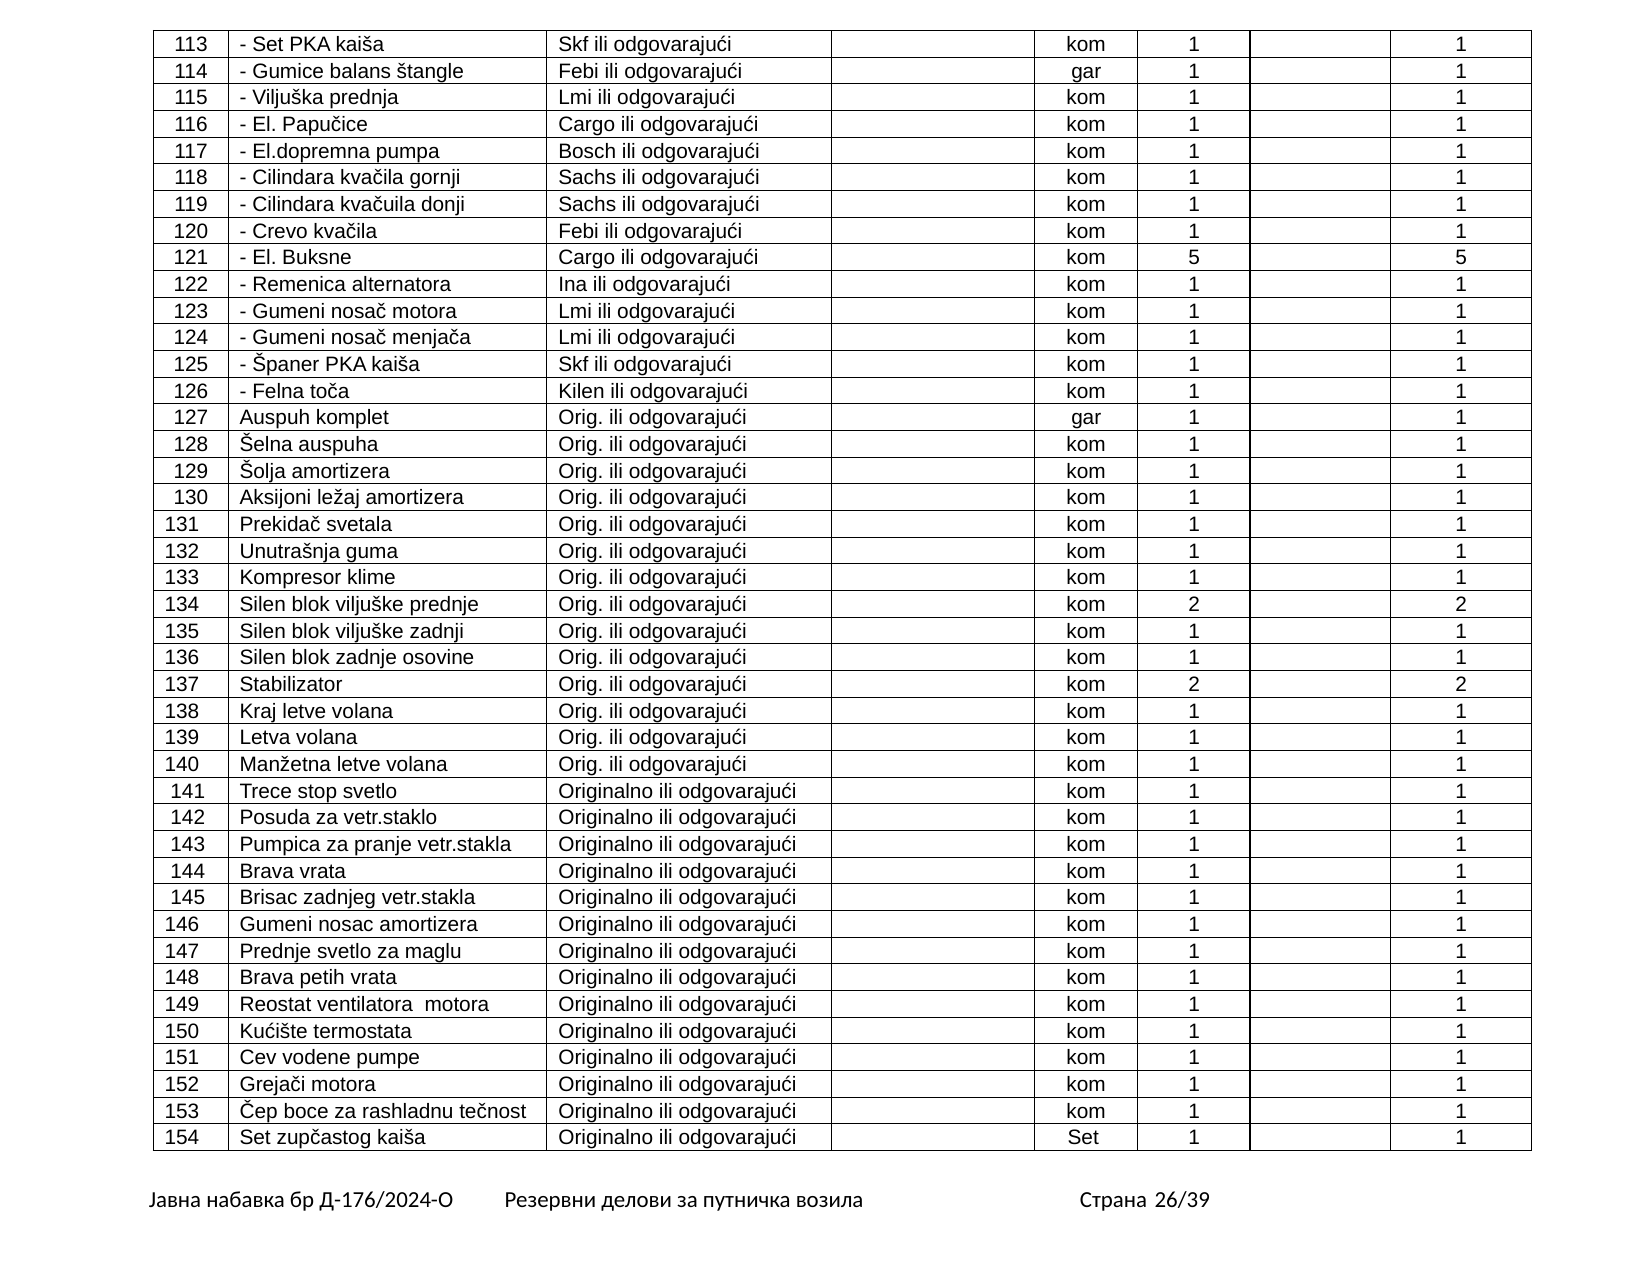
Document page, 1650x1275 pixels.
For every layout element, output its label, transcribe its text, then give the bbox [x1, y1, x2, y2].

table_cell - Viljuška prednja [229, 84, 546, 110]
table_cell [832, 324, 1034, 350]
table_cell - Cilindara kvačuila donji [229, 191, 546, 217]
table_cell 1 [1391, 644, 1531, 670]
table_cell 1 [1391, 484, 1531, 510]
table_cell Aksijoni ležaj amortizera [229, 484, 546, 510]
table_cell kom [1035, 671, 1137, 697]
table_cell [832, 564, 1034, 590]
table_cell [832, 191, 1034, 217]
table_cell 1 [1391, 564, 1531, 590]
table_cell [1251, 484, 1390, 510]
table_cell 115 [154, 84, 228, 110]
table_cell 1 [1138, 31, 1249, 57]
table_cell [1251, 938, 1390, 963]
table_cell 1 [1391, 164, 1531, 190]
table_cell 1 [1391, 938, 1531, 963]
table_cell 134 [154, 591, 228, 617]
table_cell [832, 1071, 1034, 1097]
table_cell 122 [154, 271, 228, 297]
table_cell [832, 1018, 1034, 1043]
table_cell [832, 618, 1034, 643]
table_cell Skf ili odgovarajući [547, 31, 831, 57]
table_cell [832, 1124, 1034, 1150]
table_cell Originalno ili odgovarajući [547, 1018, 831, 1043]
table_cell [832, 778, 1034, 803]
table_cell 124 [154, 324, 228, 350]
table_cell [832, 858, 1034, 883]
table_cell 1 [1138, 964, 1249, 990]
table_cell 145 [154, 884, 228, 910]
table_cell 1 [1391, 298, 1531, 323]
table_cell Lmi ili odgovarajući [547, 84, 831, 110]
table_cell 1 [1138, 938, 1249, 963]
table_cell 1 [1138, 84, 1249, 110]
table_cell - Cilindara kvačila gornji [229, 164, 546, 190]
table_cell gar [1035, 404, 1137, 430]
table_cell kom [1035, 618, 1137, 643]
table_cell Originalno ili odgovarajući [547, 858, 831, 883]
table_cell [1251, 298, 1390, 323]
table_cell 1 [1391, 1044, 1531, 1070]
table_cell Manžetna letve volana [229, 751, 546, 777]
table_cell kom [1035, 644, 1137, 670]
table_cell 117 [154, 138, 228, 163]
table_cell [1251, 511, 1390, 537]
table_cell Gumeni nosac amortizera [229, 911, 546, 937]
table_cell 121 [154, 244, 228, 270]
table_cell Originalno ili odgovarajući [547, 831, 831, 857]
table_cell Orig. ili odgovarajući [547, 458, 831, 483]
table_cell [832, 351, 1034, 377]
table_cell Orig. ili odgovarajući [547, 618, 831, 643]
table_cell Cev vodene pumpe [229, 1044, 546, 1070]
table_cell 1 [1138, 644, 1249, 670]
table_cell Orig. ili odgovarajući [547, 511, 831, 537]
table_cell kom [1035, 111, 1137, 137]
table_cell Originalno ili odgovarajući [547, 884, 831, 910]
table_cell Letva volana [229, 724, 546, 750]
table_cell [832, 84, 1034, 110]
table_cell [1251, 591, 1390, 617]
table_cell [1251, 724, 1390, 750]
table_cell [832, 58, 1034, 83]
table_cell - El. Buksne [229, 244, 546, 270]
table_cell kom [1035, 458, 1137, 483]
table_cell - El. Papučice [229, 111, 546, 137]
table_cell 1 [1138, 138, 1249, 163]
table_cell 1 [1391, 698, 1531, 723]
table_cell Originalno ili odgovarajući [547, 804, 831, 830]
table_cell [832, 378, 1034, 403]
table_cell kom [1035, 964, 1137, 990]
table_cell Originalno ili odgovarajući [547, 778, 831, 803]
table_cell Orig. ili odgovarajući [547, 431, 831, 457]
table_cell Grejači motora [229, 1071, 546, 1097]
table_cell [1251, 351, 1390, 377]
table_cell 1 [1138, 1018, 1249, 1043]
table_cell Stabilizator [229, 671, 546, 697]
table_cell 142 [154, 804, 228, 830]
table_cell 1 [1138, 564, 1249, 590]
table_cell Originalno ili odgovarajući [547, 1098, 831, 1123]
table_cell kom [1035, 778, 1137, 803]
table_cell Febi ili odgovarajući [547, 58, 831, 83]
table_cell kom [1035, 698, 1137, 723]
table_cell [1251, 778, 1390, 803]
table_cell Orig. ili odgovarajući [547, 564, 831, 590]
table_cell kom [1035, 831, 1137, 857]
table_cell [1251, 804, 1390, 830]
table_cell 1 [1391, 804, 1531, 830]
table_cell [832, 1098, 1034, 1123]
table_cell Kilen ili odgovarajući [547, 378, 831, 403]
table_cell 153 [154, 1098, 228, 1123]
table_cell kom [1035, 538, 1137, 563]
table_cell kom [1035, 244, 1137, 270]
table_cell [1251, 111, 1390, 137]
table_cell [832, 138, 1034, 163]
table_cell Orig. ili odgovarajući [547, 671, 831, 697]
table_cell - Felna toča [229, 378, 546, 403]
table_cell 1 [1138, 191, 1249, 217]
table_cell Brava petih vrata [229, 964, 546, 990]
table_cell [832, 484, 1034, 510]
table_cell Orig. ili odgovarajući [547, 698, 831, 723]
table_cell 1 [1138, 164, 1249, 190]
table_cell kom [1035, 1044, 1137, 1070]
table_cell Sachs ili odgovarajući [547, 164, 831, 190]
table_cell Orig. ili odgovarajući [547, 644, 831, 670]
table_cell [832, 698, 1034, 723]
table_cell [832, 1044, 1034, 1070]
table_cell [1251, 964, 1390, 990]
table_cell Prednje svetlo za maglu [229, 938, 546, 963]
table_cell 1 [1391, 858, 1531, 883]
table_cell Orig. ili odgovarajući [547, 724, 831, 750]
table_cell Bosch ili odgovarajući [547, 138, 831, 163]
table_cell [832, 671, 1034, 697]
table_cell Šolja amortizera [229, 458, 546, 483]
table_cell 1 [1138, 911, 1249, 937]
table_cell Orig. ili odgovarajući [547, 751, 831, 777]
table_cell [1251, 698, 1390, 723]
table_cell 137 [154, 671, 228, 697]
table_cell Originalno ili odgovarajući [547, 1071, 831, 1097]
table_cell 1 [1138, 804, 1249, 830]
table_cell Kućište termostata [229, 1018, 546, 1043]
table_cell [1251, 84, 1390, 110]
table_cell [1251, 831, 1390, 857]
table_cell 1 [1138, 111, 1249, 137]
table_cell 1 [1138, 378, 1249, 403]
table_cell Febi ili odgovarajući [547, 218, 831, 243]
table_cell 139 [154, 724, 228, 750]
table_cell [1251, 1018, 1390, 1043]
table_cell 1 [1138, 858, 1249, 883]
table_cell [1251, 538, 1390, 563]
table_cell 154 [154, 1124, 228, 1150]
table_cell 1 [1138, 298, 1249, 323]
table_cell 1 [1391, 1124, 1531, 1150]
table_cell 1 [1138, 484, 1249, 510]
table_cell [832, 831, 1034, 857]
table_cell 1 [1138, 751, 1249, 777]
table_cell [1251, 858, 1390, 883]
table_cell [832, 591, 1034, 617]
table_cell 136 [154, 644, 228, 670]
table_cell [1251, 404, 1390, 430]
table_cell 129 [154, 458, 228, 483]
table_cell 1 [1391, 884, 1531, 910]
table_cell 114 [154, 58, 228, 83]
table_cell Posuda za vetr.staklo [229, 804, 546, 830]
table_cell 1 [1391, 1071, 1531, 1097]
table_cell [1251, 378, 1390, 403]
table_cell [1251, 751, 1390, 777]
table_cell [1251, 164, 1390, 190]
table_cell kom [1035, 218, 1137, 243]
table_cell [832, 991, 1034, 1017]
table_cell - Gumice balans štangle [229, 58, 546, 83]
table_cell kom [1035, 804, 1137, 830]
table_cell Silen blok viljuške zadnji [229, 618, 546, 643]
table_cell 147 [154, 938, 228, 963]
table_cell kom [1035, 1098, 1137, 1123]
table_cell 5 [1138, 244, 1249, 270]
table_cell [1251, 884, 1390, 910]
table_cell - Crevo kvačila [229, 218, 546, 243]
table_cell [1251, 218, 1390, 243]
table_cell 1 [1391, 191, 1531, 217]
table_cell Originalno ili odgovarajući [547, 1124, 831, 1150]
table_cell 1 [1138, 831, 1249, 857]
table_cell 1 [1391, 751, 1531, 777]
table_cell 1 [1391, 271, 1531, 297]
table_cell - Gumeni nosač motora [229, 298, 546, 323]
table_cell 126 [154, 378, 228, 403]
table_cell [1251, 431, 1390, 457]
table_cell Brava vrata [229, 858, 546, 883]
table_cell 1 [1391, 964, 1531, 990]
table_cell 1 [1391, 538, 1531, 563]
table_cell [832, 218, 1034, 243]
table_cell 140 [154, 751, 228, 777]
table_cell kom [1035, 511, 1137, 537]
table_cell [832, 431, 1034, 457]
table_cell [1251, 58, 1390, 83]
table_cell 1 [1391, 431, 1531, 457]
table_cell 1 [1138, 1098, 1249, 1123]
table_cell 1 [1138, 351, 1249, 377]
table_cell - Remenica alternatora [229, 271, 546, 297]
table_cell 123 [154, 298, 228, 323]
table_cell Orig. ili odgovarajući [547, 538, 831, 563]
table_cell kom [1035, 591, 1137, 617]
table_cell 1 [1138, 538, 1249, 563]
table_cell Prekidač svetala [229, 511, 546, 537]
table_cell 1 [1138, 1071, 1249, 1097]
table_cell [832, 964, 1034, 990]
table_cell Originalno ili odgovarajući [547, 1044, 831, 1070]
table_cell 119 [154, 191, 228, 217]
table_cell [1251, 271, 1390, 297]
table_cell 146 [154, 911, 228, 937]
table_cell kom [1035, 751, 1137, 777]
table_cell 1 [1391, 778, 1531, 803]
table_cell Čep boce za rashladnu tečnost [229, 1098, 546, 1123]
table_cell 1 [1391, 511, 1531, 537]
table_cell 1 [1138, 511, 1249, 537]
table_cell 1 [1391, 1018, 1531, 1043]
table_cell Cargo ili odgovarajući [547, 244, 831, 270]
table_cell [832, 804, 1034, 830]
table_cell 1 [1138, 218, 1249, 243]
table_cell 1 [1391, 1098, 1531, 1123]
table_cell Kraj letve volana [229, 698, 546, 723]
table_cell - Set PKA kaiša [229, 31, 546, 57]
table_cell 120 [154, 218, 228, 243]
table_cell 1 [1391, 58, 1531, 83]
table_cell kom [1035, 191, 1137, 217]
table_cell 1 [1138, 404, 1249, 430]
table_cell 141 [154, 778, 228, 803]
table_cell 152 [154, 1071, 228, 1097]
table_cell kom [1035, 938, 1137, 963]
table_cell kom [1035, 298, 1137, 323]
table_cell 133 [154, 564, 228, 590]
table_cell 1 [1138, 431, 1249, 457]
table_cell 1 [1391, 218, 1531, 243]
table_cell kom [1035, 1018, 1137, 1043]
table_cell Orig. ili odgovarajući [547, 484, 831, 510]
table_cell [1251, 564, 1390, 590]
table_cell kom [1035, 911, 1137, 937]
table_cell kom [1035, 858, 1137, 883]
table_cell [832, 271, 1034, 297]
table_cell [832, 724, 1034, 750]
table_cell Lmi ili odgovarajući [547, 324, 831, 350]
table_cell [832, 404, 1034, 430]
table_cell 5 [1391, 244, 1531, 270]
table_cell 1 [1138, 271, 1249, 297]
table_cell 1 [1391, 111, 1531, 137]
table_cell 2 [1391, 591, 1531, 617]
table_cell 149 [154, 991, 228, 1017]
table_cell kom [1035, 324, 1137, 350]
table_cell kom [1035, 431, 1137, 457]
table_cell 1 [1138, 324, 1249, 350]
table_cell 1 [1138, 1044, 1249, 1070]
table_cell 150 [154, 1018, 228, 1043]
table_cell [832, 298, 1034, 323]
table_cell 1 [1391, 31, 1531, 57]
table_cell Ina ili odgovarajući [547, 271, 831, 297]
table_cell Reostat ventilatora motora [229, 991, 546, 1017]
table_cell 1 [1391, 351, 1531, 377]
table_cell 1 [1391, 458, 1531, 483]
table_cell [1251, 191, 1390, 217]
table_cell kom [1035, 164, 1137, 190]
table_cell [1251, 1044, 1390, 1070]
table_cell [832, 884, 1034, 910]
table_cell gar [1035, 58, 1137, 83]
table_cell 1 [1391, 84, 1531, 110]
table_cell 1 [1391, 378, 1531, 403]
table_cell [1251, 1124, 1390, 1150]
table_cell Pumpica za pranje vetr.stakla [229, 831, 546, 857]
table_cell 143 [154, 831, 228, 857]
table_cell 1 [1391, 911, 1531, 937]
table_cell Set zupčastog kaiša [229, 1124, 546, 1150]
table_cell 118 [154, 164, 228, 190]
table_cell kom [1035, 271, 1137, 297]
table_cell [832, 751, 1034, 777]
table_cell 116 [154, 111, 228, 137]
table_cell 113 [154, 31, 228, 57]
table_cell 1 [1138, 1124, 1249, 1150]
table_cell [1251, 458, 1390, 483]
table_cell 131 [154, 511, 228, 537]
table_cell 1 [1138, 58, 1249, 83]
table_cell Auspuh komplet [229, 404, 546, 430]
table_cell 1 [1391, 324, 1531, 350]
table_cell Orig. ili odgovarajući [547, 591, 831, 617]
table_cell 1 [1138, 991, 1249, 1017]
table_cell Skf ili odgovarajući [547, 351, 831, 377]
table_cell kom [1035, 724, 1137, 750]
table_cell kom [1035, 484, 1137, 510]
table_cell 1 [1391, 618, 1531, 643]
table_cell [1251, 138, 1390, 163]
table_cell kom [1035, 351, 1137, 377]
table_cell [832, 31, 1034, 57]
table_cell 125 [154, 351, 228, 377]
table_cell 138 [154, 698, 228, 723]
table_cell 1 [1391, 831, 1531, 857]
table_cell Unutrašnja guma [229, 538, 546, 563]
table_cell Orig. ili odgovarajući [547, 404, 831, 430]
table_cell kom [1035, 1071, 1137, 1097]
table_cell 1 [1391, 724, 1531, 750]
table_cell 1 [1138, 778, 1249, 803]
table_cell 1 [1391, 991, 1531, 1017]
table_cell 1 [1138, 698, 1249, 723]
table_cell 2 [1138, 591, 1249, 617]
table_cell [1251, 1071, 1390, 1097]
table_cell 2 [1138, 671, 1249, 697]
table_cell [832, 244, 1034, 270]
table_cell 151 [154, 1044, 228, 1070]
table_cell 1 [1138, 618, 1249, 643]
table_cell [832, 458, 1034, 483]
table_cell [1251, 324, 1390, 350]
table_cell 1 [1391, 138, 1531, 163]
table_cell Originalno ili odgovarajući [547, 911, 831, 937]
table_cell kom [1035, 884, 1137, 910]
table_cell [832, 911, 1034, 937]
table_cell 132 [154, 538, 228, 563]
table_cell Originalno ili odgovarajući [547, 938, 831, 963]
table_cell Trece stop svetlo [229, 778, 546, 803]
table_cell [1251, 991, 1390, 1017]
table_cell [832, 644, 1034, 670]
table_cell 1 [1138, 458, 1249, 483]
table_cell Brisac zadnjeg vetr.stakla [229, 884, 546, 910]
table_cell [1251, 644, 1390, 670]
table_cell 1 [1391, 404, 1531, 430]
table_cell 135 [154, 618, 228, 643]
table_cell Silen blok viljuške prednje [229, 591, 546, 617]
table_cell [832, 938, 1034, 963]
table_cell 127 [154, 404, 228, 430]
table_cell [1251, 671, 1390, 697]
table_cell Cargo ili odgovarajući [547, 111, 831, 137]
table_cell [1251, 911, 1390, 937]
table_cell Sachs ili odgovarajući [547, 191, 831, 217]
table_cell Kompresor klime [229, 564, 546, 590]
table_cell - Španer PKA kaiša [229, 351, 546, 377]
table_cell kom [1035, 564, 1137, 590]
table_cell [1251, 618, 1390, 643]
table_cell [832, 164, 1034, 190]
table_cell Originalno ili odgovarajući [547, 991, 831, 1017]
table_cell Set [1035, 1124, 1137, 1150]
table_cell 130 [154, 484, 228, 510]
table_cell [832, 511, 1034, 537]
table_cell 148 [154, 964, 228, 990]
table_cell 1 [1138, 724, 1249, 750]
table_cell kom [1035, 84, 1137, 110]
table_cell kom [1035, 31, 1137, 57]
table_cell Lmi ili odgovarajući [547, 298, 831, 323]
table_cell - El.dopremna pumpa [229, 138, 546, 163]
table_cell [832, 111, 1034, 137]
table_cell kom [1035, 378, 1137, 403]
table_cell 144 [154, 858, 228, 883]
table_cell Originalno ili odgovarajući [547, 964, 831, 990]
table_cell 128 [154, 431, 228, 457]
table_cell [1251, 31, 1390, 57]
table_cell Šelna auspuha [229, 431, 546, 457]
table_cell [832, 538, 1034, 563]
table_cell 1 [1138, 884, 1249, 910]
table_cell - Gumeni nosač menjača [229, 324, 546, 350]
table_cell 2 [1391, 671, 1531, 697]
table_cell [1251, 1098, 1390, 1123]
table_cell kom [1035, 991, 1137, 1017]
table_cell kom [1035, 138, 1137, 163]
table_cell Silen blok zadnje osovine [229, 644, 546, 670]
table_cell [1251, 244, 1390, 270]
